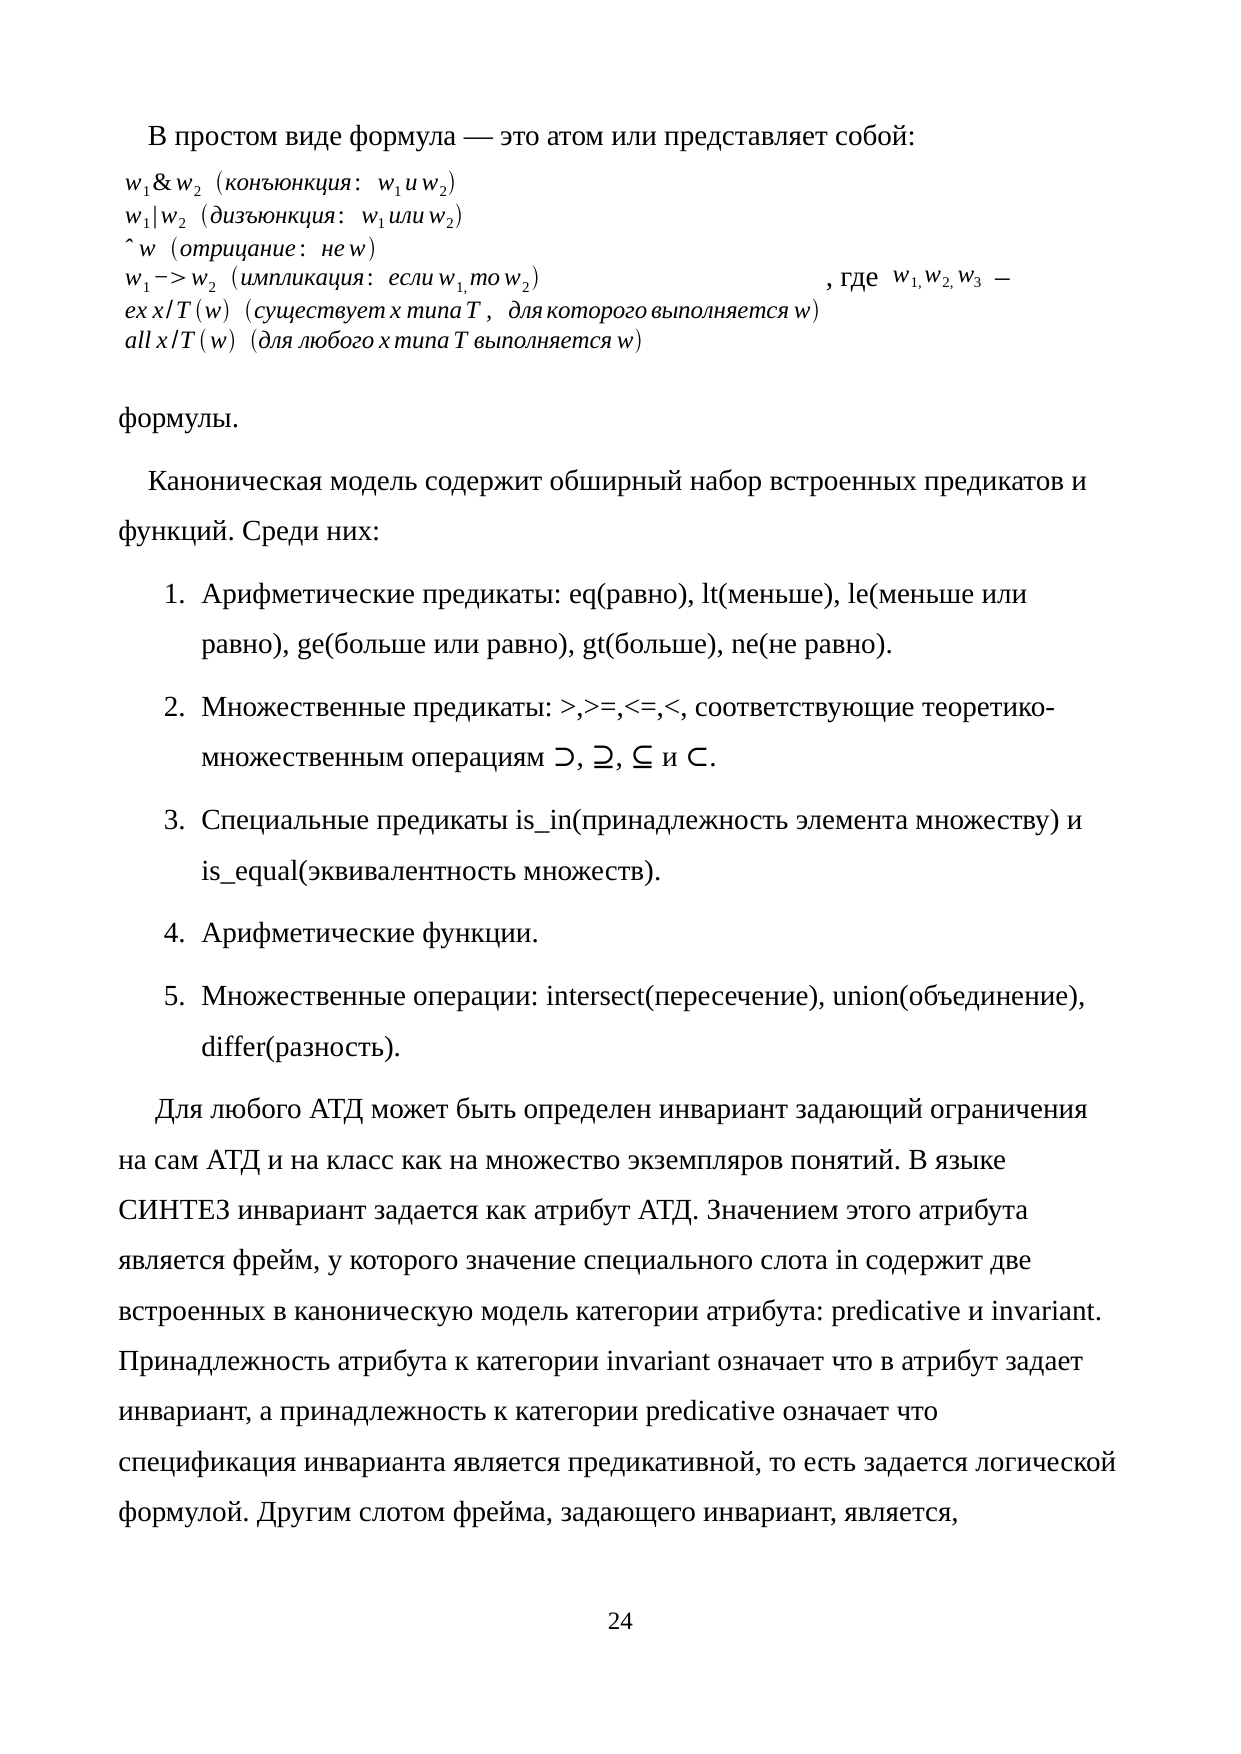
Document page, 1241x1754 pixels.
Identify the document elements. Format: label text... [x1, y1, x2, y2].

text Для любого АТД может быть определен инвариант задающий ограничения на сам АТД и на класс как на множество экземпляров понятий. В языке СИНТЕЗ инвариант задается как атрибут АТД. Значением этого атрибута является фрейм, у которого значение специального слота in содержит две встроенных в каноническую модель категории атрибута: predicative и invariant. Принадлежность атрибута к категории invariant означает что в атрибут задает инвариант, а принадлежность к категории predicative означает что спецификация инварианта является предикативной, то есть задается логической формулой. Другим слотом фрейма, задающего инвариант, является, [118, 1091, 1122, 1527]
list Множественные операции: intersect(пересечение), union(объединение), differ(разность). [163, 978, 1122, 1062]
list Арифметические функции. [163, 916, 1122, 949]
list Арифметические предикаты: eq(равно), lt(меньше), le(меньше или равно), ge(больше или равно), gt(больше), ne(не равно). [163, 576, 1122, 660]
text Каноническая модель содержит обширный набор встроенных предикатов и функций. Среди них: [118, 463, 1122, 547]
list Специальные предикаты is_in(принадлежность элемента множеству) и is_equal(эквивалентность множеств). [163, 802, 1122, 886]
list Множественные предикаты: >,>=,<=,<, соответствующие теоретико-множественным операциям ⊃, ⊇, ⊆ и ⊂. [163, 689, 1122, 773]
text В простом виде формула — это атом или представляет собой: , где – формулы. [118, 118, 1122, 434]
